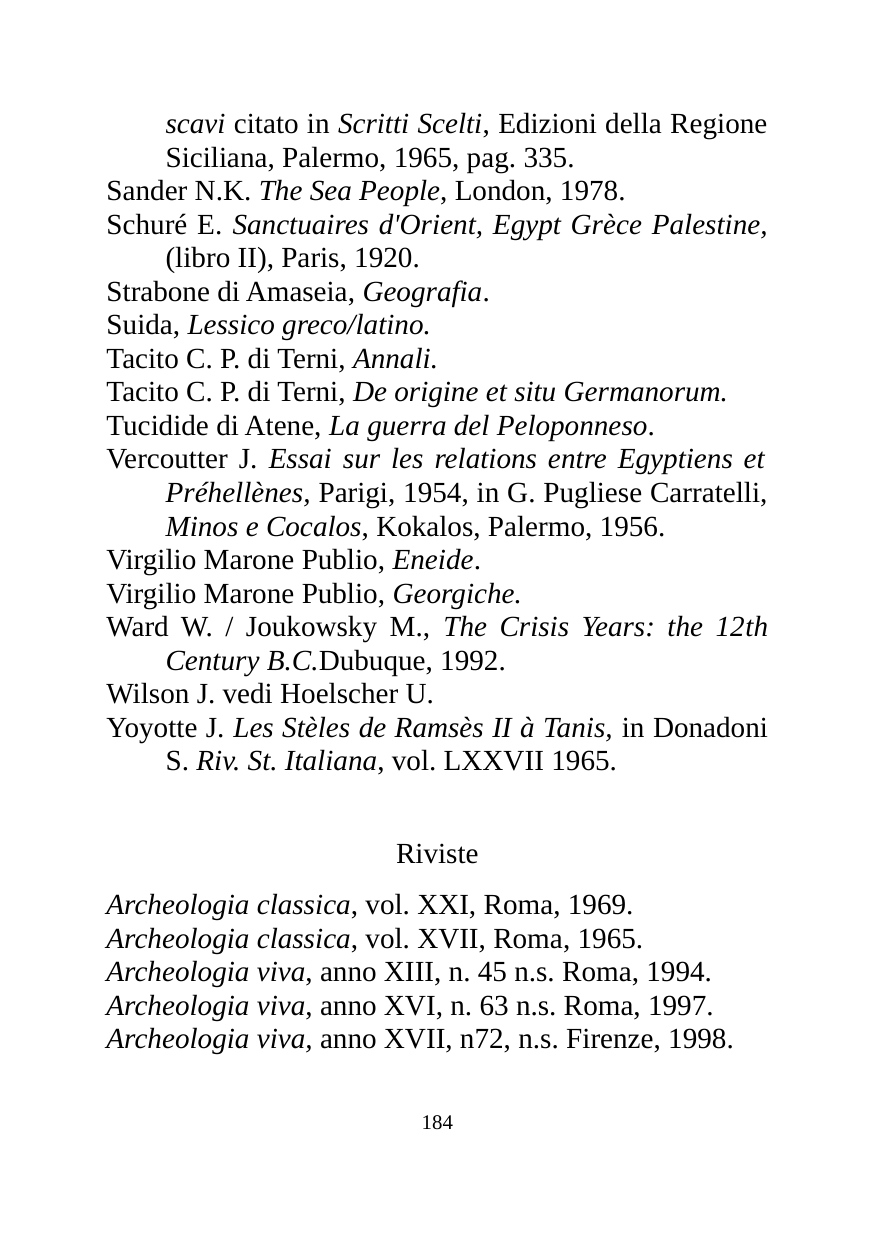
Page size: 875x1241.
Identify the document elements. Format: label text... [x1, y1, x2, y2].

text Archeologia viva, anno XIII, n. 45 n.s. Roma, 1994. [106, 954, 768, 988]
text Riviste [106, 836, 768, 870]
text Tucidide di Atene, La guerra del Peloponneso. [106, 408, 768, 442]
text Archeologia viva, anno XVII, n72, n.s. Firenze, 1998. [106, 1022, 768, 1055]
text Yoyotte J. Les Stèles de Ramsès II à Tanis, in Donadoni S. Riv. St. Italiana, vol. LXXVII 1965. [106, 710, 768, 777]
text Tacito C. P. di Terni, Annali. [106, 341, 768, 374]
text Archeologia viva, anno XVI, n. 63 n.s. Roma, 1997. [106, 988, 768, 1022]
text Sander N.K. The Sea People, London, 1978. [106, 173, 768, 207]
text Strabone di Amaseia, Geografia. [106, 274, 768, 307]
text Archeologia classica, vol. XXI, Roma, 1969. [106, 887, 768, 921]
text Archeologia classica, vol. XVII, Roma, 1965. [106, 921, 768, 954]
text Wilson J. vedi Hoelscher U. [106, 676, 768, 710]
text Virgilio Marone Publio, Georgiche. [106, 576, 768, 609]
text Ward W. / Joukowsky M., The Crisis Years: the 12th Century B.C.Dubuque, 1992. [106, 609, 768, 676]
text scavi citato in Scritti Scelti, Edizioni della Regione Siciliana, Palermo, 1965, pag. 335. [106, 106, 768, 173]
text Schuré E. Sanctuaires d'Orient, Egypt Grèce Palestine,(libro II), Paris, 1920. [106, 207, 768, 274]
text Tacito C. P. di Terni, De origine et situ Germanorum. [106, 374, 768, 408]
text Suida, Lessico greco/latino. [106, 307, 768, 341]
text Vercoutter J. Essai sur les relations entre Egyptiens et Préhellènes, Parigi, 1954, in G. Pugliese Carratelli, Minos e Cocalos, Kokalos, Palermo, 1956. [106, 442, 768, 542]
text Virgilio Marone Publio, Eneide. [106, 542, 768, 576]
